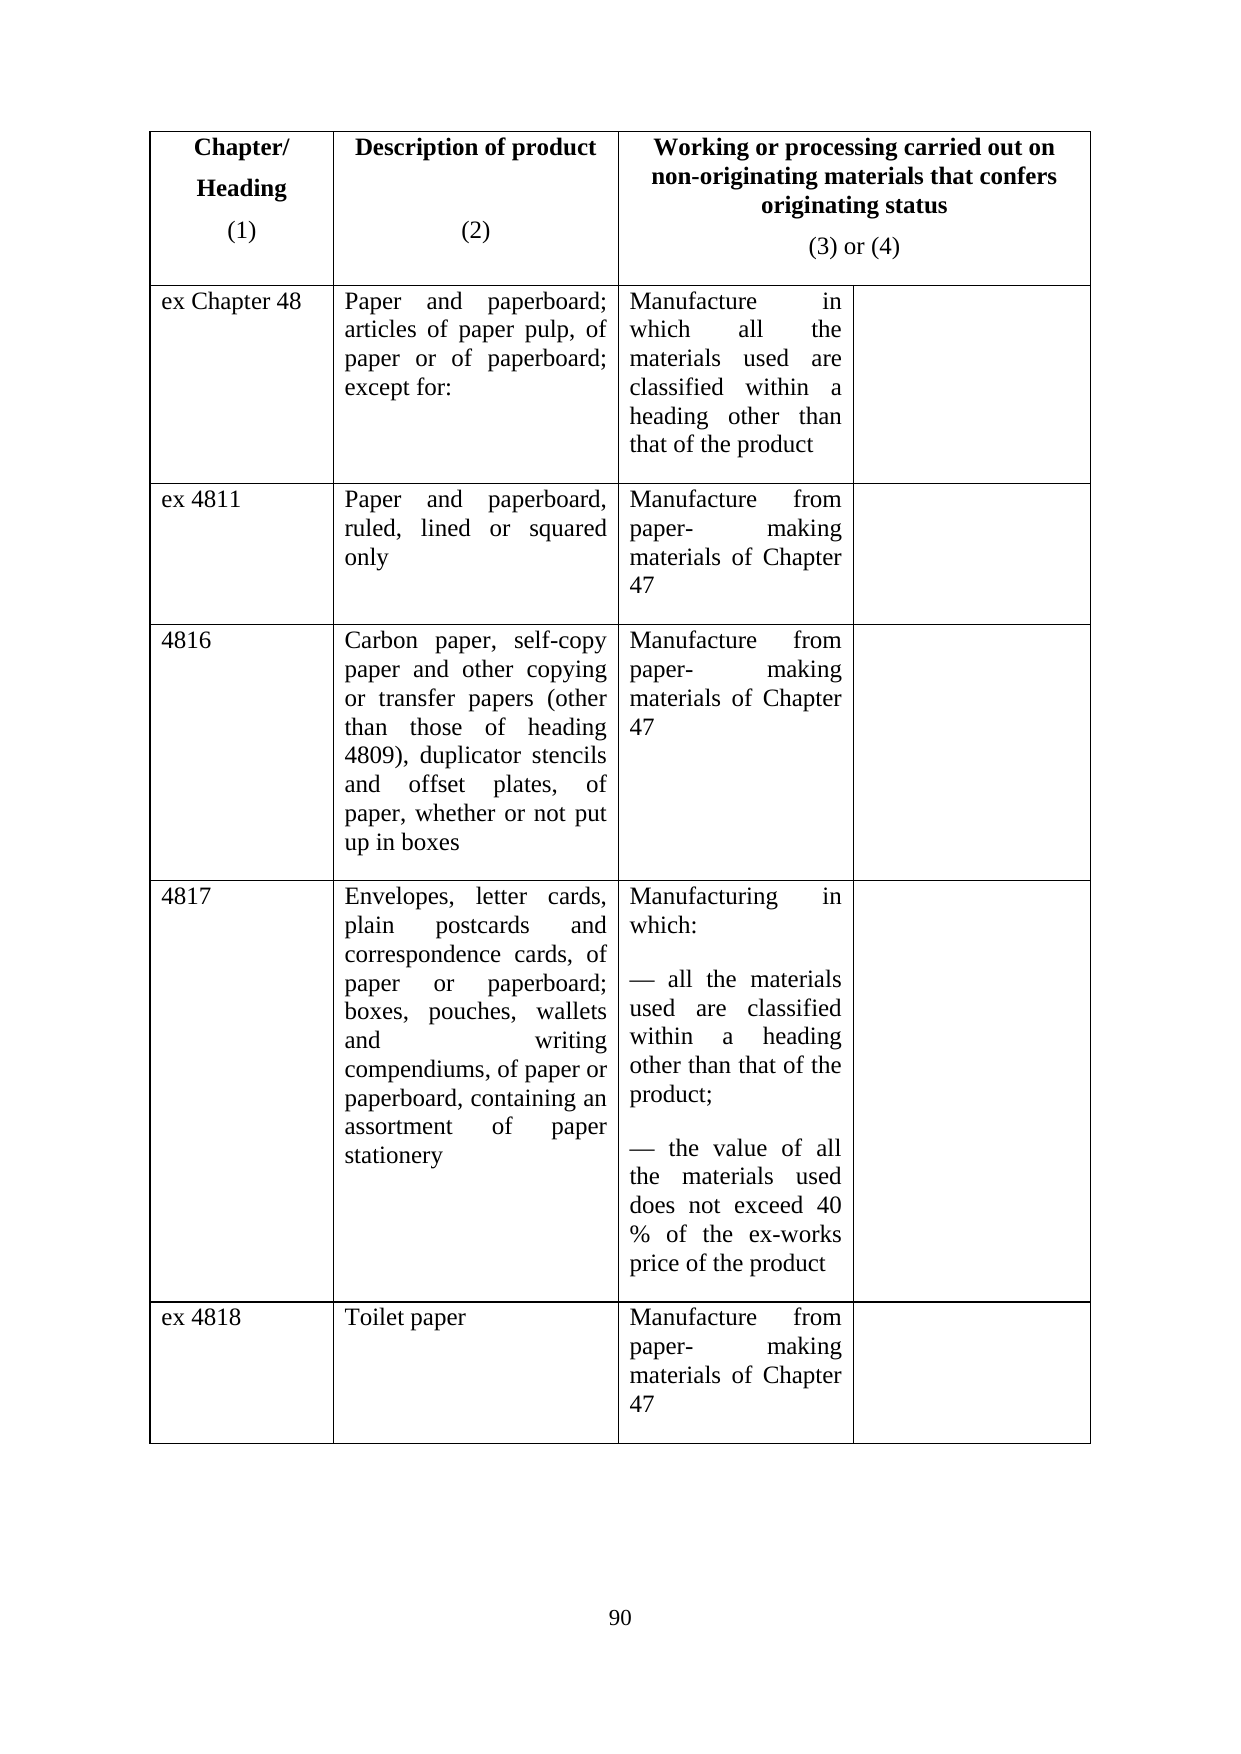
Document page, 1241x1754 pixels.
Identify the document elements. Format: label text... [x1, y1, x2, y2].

table_cell Manufacture from paper- making materials of Chapter 47 [619, 625, 853, 880]
table_header Chapter/ Heading (1) [151, 132, 333, 285]
table_cell [854, 484, 1090, 624]
table_header Working or processing carried out on non-originating materials that confers originating status (3) or (4) [619, 132, 1090, 285]
table_cell Manufacture from paper- making materials of Chapter 47 [619, 1303, 853, 1442]
table_cell Manufacture in which all the materials used are classified within a heading other than that of the product [619, 286, 853, 483]
table_cell [854, 625, 1090, 880]
table_cell Manufacturing in which: — all the materials used are classified within a heading other than that of the product; — the value of all the materials used does not exceed 40 % of the ex-works price of the product [619, 881, 853, 1301]
table_cell Toilet paper [334, 1303, 618, 1442]
table_cell [854, 286, 1090, 483]
table_cell Carbon paper, self-copy paper and other copying or transfer papers (other than those of heading 4809), duplicator stencils and offset plates, of paper, whether or not put up in boxes [334, 625, 618, 880]
table_cell 4817 [151, 881, 333, 1301]
table_cell 4816 [151, 625, 333, 880]
table_cell Envelopes, letter cards, plain postcards and correspondence cards, of paper or paperboard; boxes, pouches, wallets and writing compendiums, of paper or paperboard, containing an assortment of paper stationery [334, 881, 618, 1301]
table_cell Manufacture from paper- making materials of Chapter 47 [619, 484, 853, 624]
table_cell ex Chapter 48 [151, 286, 333, 483]
table_cell Paper and paperboard, ruled, lined or squared only [334, 484, 618, 624]
table_cell ex 4811 [151, 484, 333, 624]
table_cell Paper and paperboard; articles of paper pulp, of paper or of paperboard; except for: [334, 286, 618, 483]
table_cell [854, 881, 1090, 1301]
table_cell ex 4818 [151, 1303, 333, 1442]
table_header Description of product (2) [334, 132, 618, 285]
table_cell [854, 1303, 1090, 1442]
